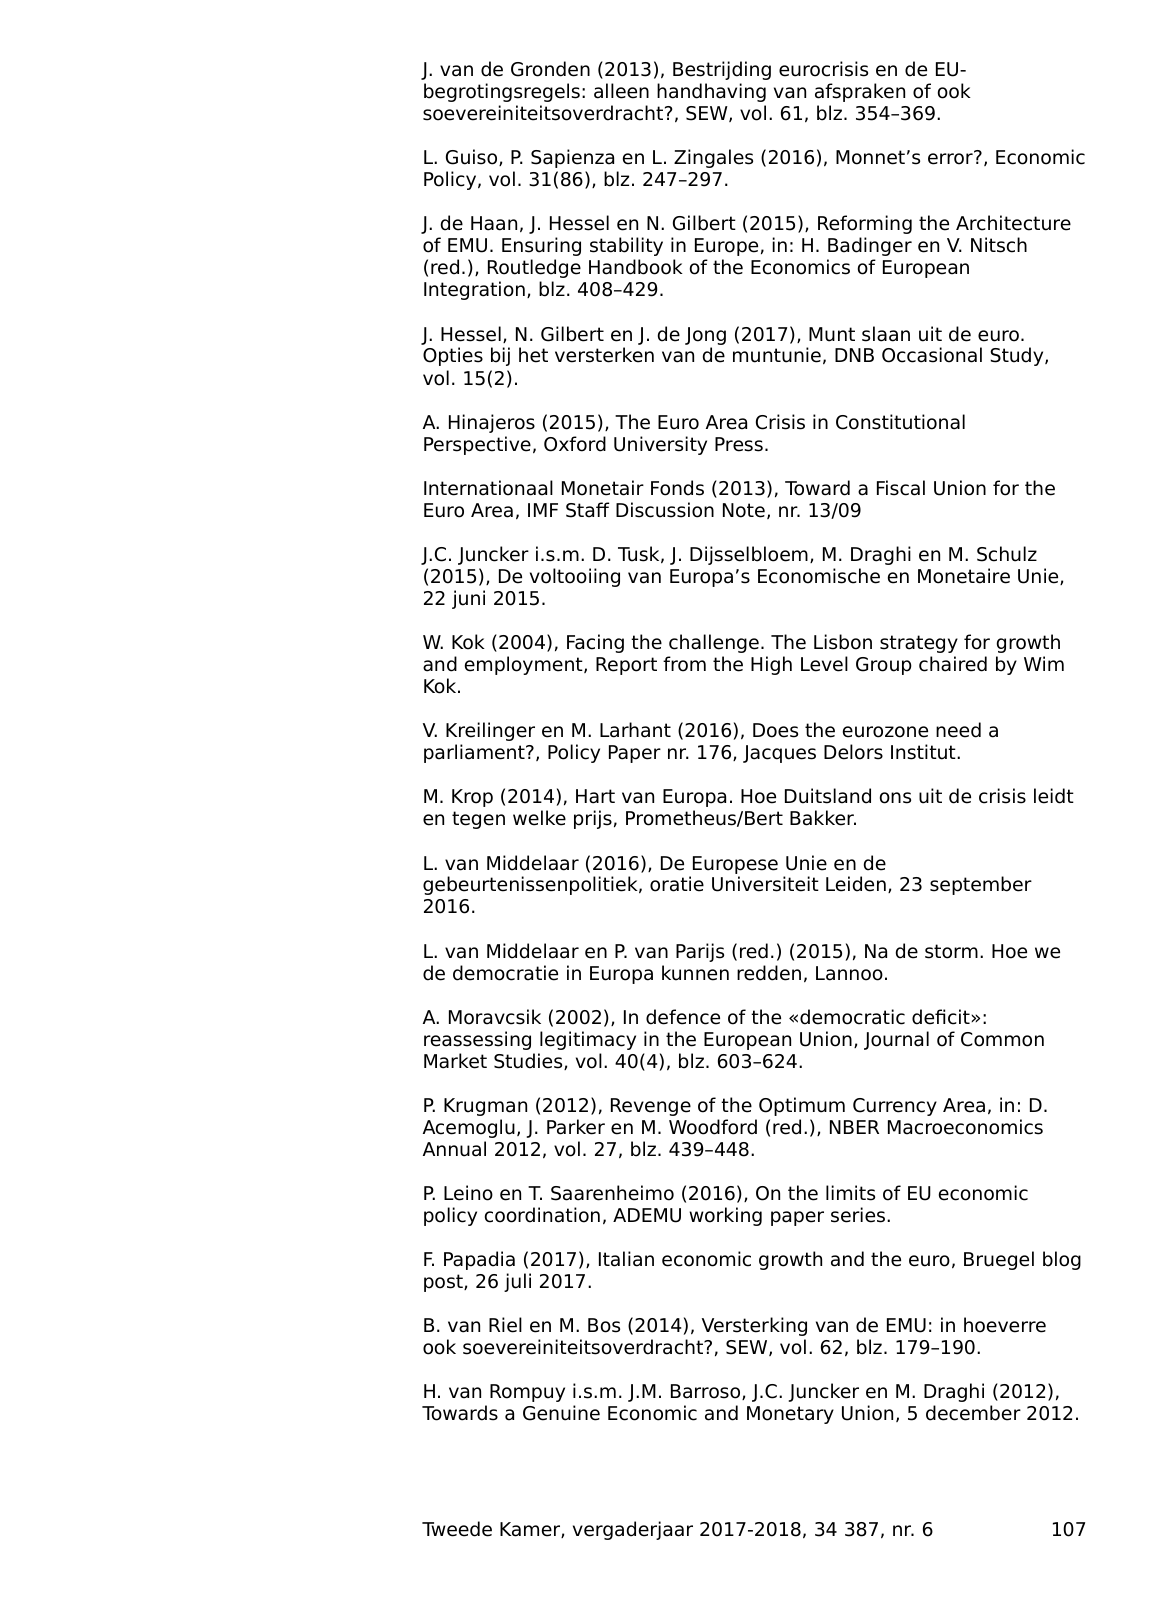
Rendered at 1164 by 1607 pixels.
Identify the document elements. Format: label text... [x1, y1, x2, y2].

text J. de Haan, J. Hessel en N. Gilbert (2015), Reforming the Architecture of EMU. Ensuring stability in Europe, in: H. Badinger en V. Nitsch (red.), Routledge Handbook of the Economics of European Integration, blz. 408–429. [422, 213, 1087, 301]
text Internationaal Monetair Fonds (2013), Toward a Fiscal Union for the Euro Area, IMF Staff Discussion Note, nr. 13/09 [422, 478, 1087, 522]
text P. Leino en T. Saarenheimo (2016), On the limits of EU economic policy coordination, ADEMU working paper series. [422, 1183, 1087, 1227]
text V. Kreilinger en M. Larhant (2016), Does the eurozone need a parliament?, Policy Paper nr. 176, Jacques Delors Institut. [422, 720, 1087, 764]
text L. Guiso, P. Sapienza en L. Zingales (2016), Monnet’s error?, Economic Policy, vol. 31(86), blz. 247–297. [422, 147, 1087, 191]
text M. Krop (2014), Hart van Europa. Hoe Duitsland ons uit de crisis leidt en tegen welke prijs, Prometheus/Bert Bakker. [422, 786, 1087, 830]
text P. Krugman (2012), Revenge of the Optimum Currency Area, in: D. Acemoglu, J. Parker en M. Woodford (red.), NBER Macroeconomics Annual 2012, vol. 27, blz. 439–448. [422, 1095, 1087, 1161]
text A. Hinajeros (2015), The Euro Area Crisis in Constitutional Perspective, Oxford University Press. [422, 412, 1087, 456]
text F. Papadia (2017), Italian economic growth and the euro, Bruegel blog post, 26 juli 2017. [422, 1249, 1087, 1293]
text W. Kok (2004), Facing the challenge. The Lisbon strategy for growth and employment, Report from the High Level Group chaired by Wim Kok. [422, 632, 1087, 698]
text L. van Middelaar en P. van Parijs (red.) (2015), Na de storm. Hoe we de democratie in Europa kunnen redden, Lannoo. [422, 941, 1087, 984]
text L. van Middelaar (2016), De Europese Unie en de gebeurtenissenpolitiek, oratie Universiteit Leiden, 23 september 2016. [422, 852, 1087, 918]
text A. Moravcsik (2002), In defence of the «democratic deficit»: reassessing legitimacy in the European Union, Journal of Common Market Studies, vol. 40(4), blz. 603–624. [422, 1007, 1087, 1073]
text J. Hessel, N. Gilbert en J. de Jong (2017), Munt slaan uit de euro. Opties bij het versterken van de muntunie, DNB Occasional Study, vol. 15(2). [422, 323, 1087, 389]
text J.C. Juncker i.s.m. D. Tusk, J. Dijsselbloem, M. Draghi en M. Schulz (2015), De voltooiing van Europa’s Economische en Monetaire Unie, 22 juni 2015. [422, 544, 1087, 610]
text J. van de Gronden (2013), Bestrijding eurocrisis en de EU-begrotingsregels: alleen handhaving van afspraken of ook soevereiniteitsoverdracht?, SEW, vol. 61, blz. 354–369. [422, 59, 1087, 125]
text H. van Rompuy i.s.m. J.M. Barroso, J.C. Juncker en M. Draghi (2012), Towards a Genuine Economic and Monetary Union, 5 december 2012. [422, 1381, 1087, 1425]
text B. van Riel en M. Bos (2014), Versterking van de EMU: in hoeverre ook soevereiniteitsoverdracht?, SEW, vol. 62, blz. 179–190. [422, 1315, 1087, 1359]
